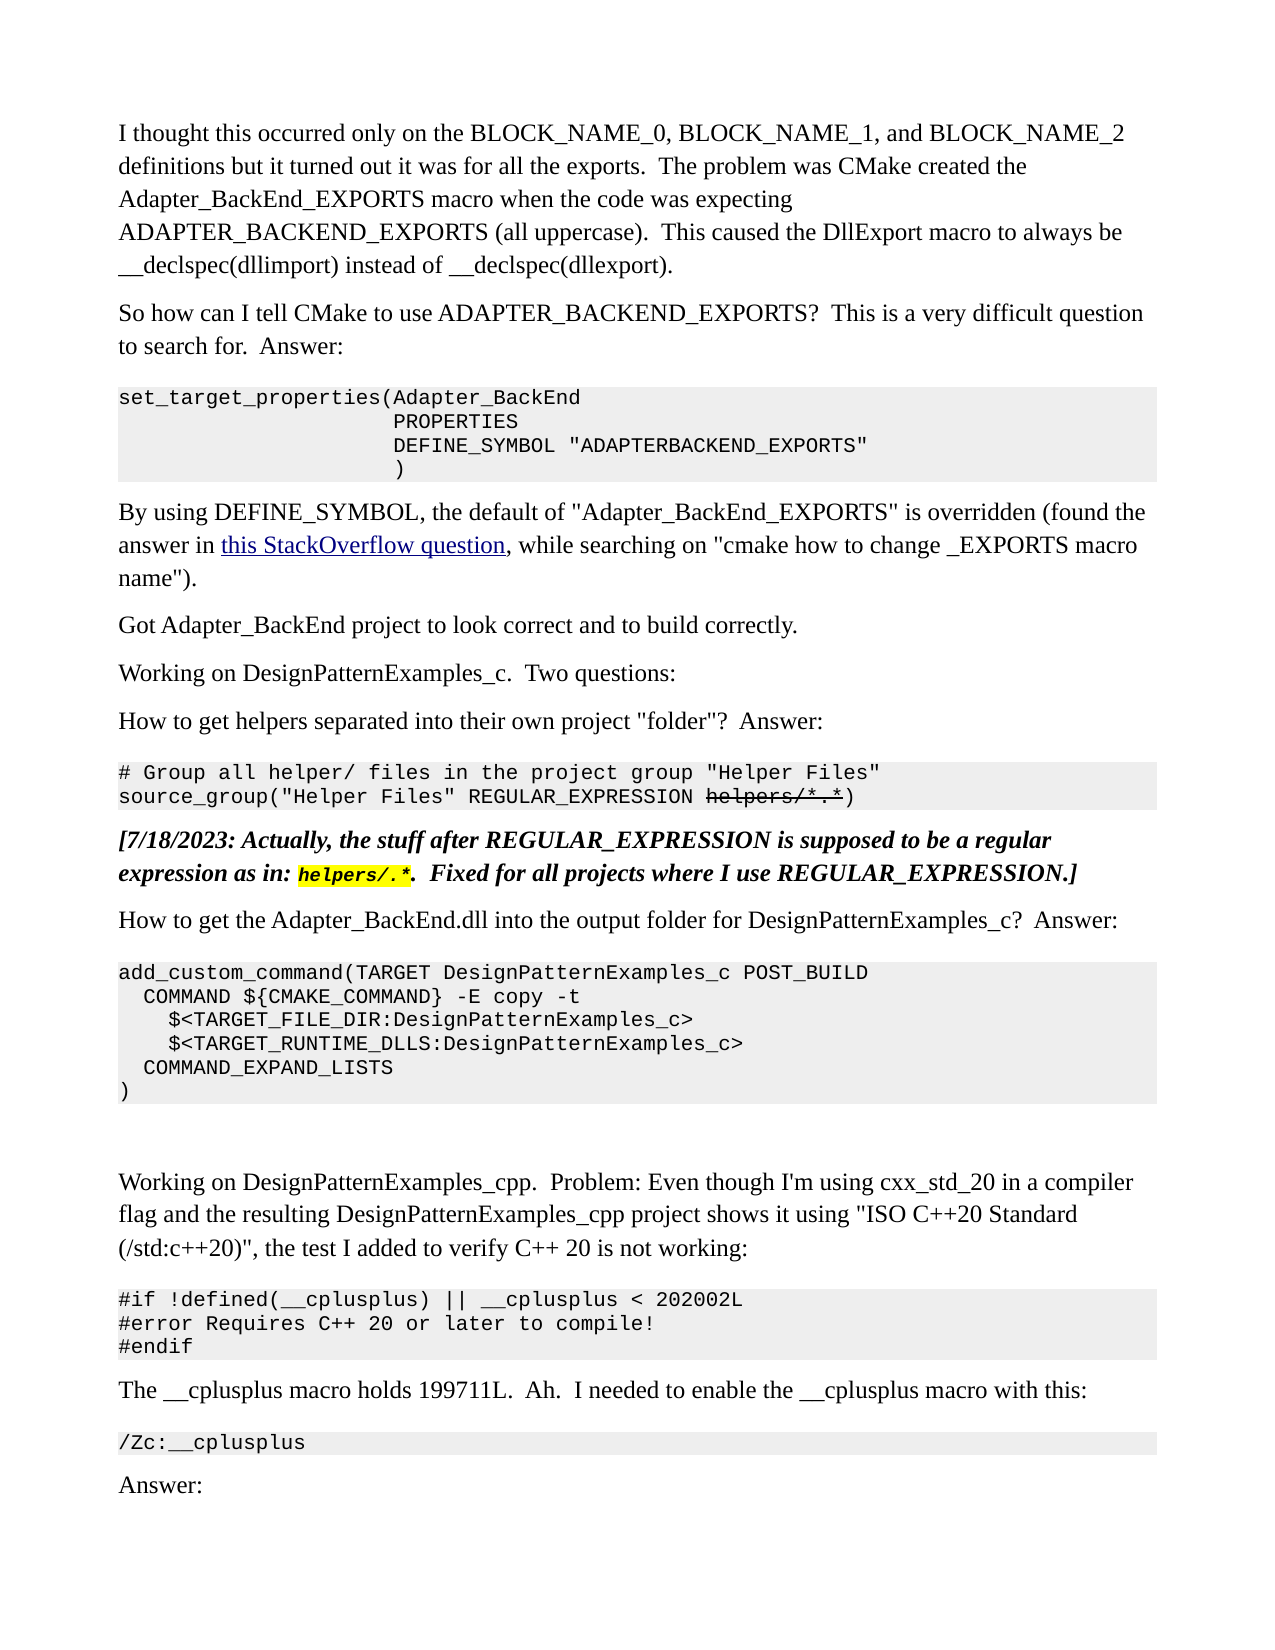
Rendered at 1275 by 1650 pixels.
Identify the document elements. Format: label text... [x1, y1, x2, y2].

text $<TARGET_FILE_DIR:DesignPatternExamples_c> [118, 1009, 1157, 1033]
text So how can I tell CMake to use ADAPTER_BACKEND_EXPORTS? This is a very difficult question to search for. Answer: [118, 298, 1157, 359]
text Got Adapter_BackEnd project to look correct and to build correctly. [118, 611, 1157, 639]
text COMMAND ${CMAKE_COMMAND} -E copy -t [118, 986, 1157, 1009]
text set_target_properties(Adapter_BackEnd [118, 387, 1157, 411]
text Answer: [118, 1470, 1157, 1499]
text # Group all helper/ files in the project group "Helper Files" [118, 762, 1157, 786]
text add_custom_command(TARGET DesignPatternExamples_c POST_BUILD [118, 962, 1157, 986]
text /Zc:__cplusplus [118, 1432, 1157, 1455]
text I thought this occurred only on the BLOCK_NAME_0, BLOCK_NAME_1, and BLOCK_NAME_2 definitions but it turned out it was for all the exports. The problem was CMake created the Adapter_BackEnd_EXPORTS macro when the code was expecting ADAPTER_BACKEND_EXPORTS (all uppercase). This caused the DllExport macro to always be __declspec(dllimport) instead of __declspec(dllexport). [118, 118, 1157, 279]
text [7/18/2023: Actually, the stuff after REGULAR_EXPRESSION is supposed to be a regular expression as in: helpers/.*. Fixed for all projects where I use REGULAR_EXPRESSION.] [118, 825, 1157, 887]
text How to get helpers separated into their own project "folder"? Answer: [118, 706, 1157, 734]
text Working on DesignPatternExamples_c. Two questions: [118, 658, 1157, 687]
text PROPERTIES [118, 411, 1157, 435]
text ) [118, 458, 1157, 482]
text The __cplusplus macro holds 199711L. Ah. I needed to enable the __cplusplus macro with this: [118, 1375, 1157, 1404]
text Working on DesignPatternExamples_cpp. Problem: Even though I'm using cxx_std_20 in a compiler flag and the resulting DesignPatternExamples_cpp project shows it using "ISO C++20 Standard (/std:c++20)", the test I added to verify C++ 20 is not working: [118, 1167, 1157, 1261]
text #if !defined(__cplusplus) || __cplusplus < 202002L [118, 1289, 1157, 1313]
text By using DEFINE_SYMBOL, the default of "Adapter_BackEnd_EXPORTS" is overridden (found the answer in this StackOverflow question, while searching on "cmake how to change _EXPORTS macro name"). [118, 497, 1157, 592]
text COMMAND_EXPAND_LISTS [118, 1057, 1157, 1080]
text DEFINE_SYMBOL "ADAPTERBACKEND_EXPORTS" [118, 435, 1157, 458]
text #error Requires C++ 20 or later to compile! [118, 1313, 1157, 1336]
text source_group("Helper Files" REGULAR_EXPRESSION helpers/*.*) [118, 786, 1157, 810]
text ) [118, 1080, 1157, 1104]
text $<TARGET_RUNTIME_DLLS:DesignPatternExamples_c> [118, 1033, 1157, 1057]
text #endif [118, 1336, 1157, 1360]
text How to get the Adapter_BackEnd.dll into the output folder for DesignPatternExamples_c? Answer: [118, 906, 1157, 934]
